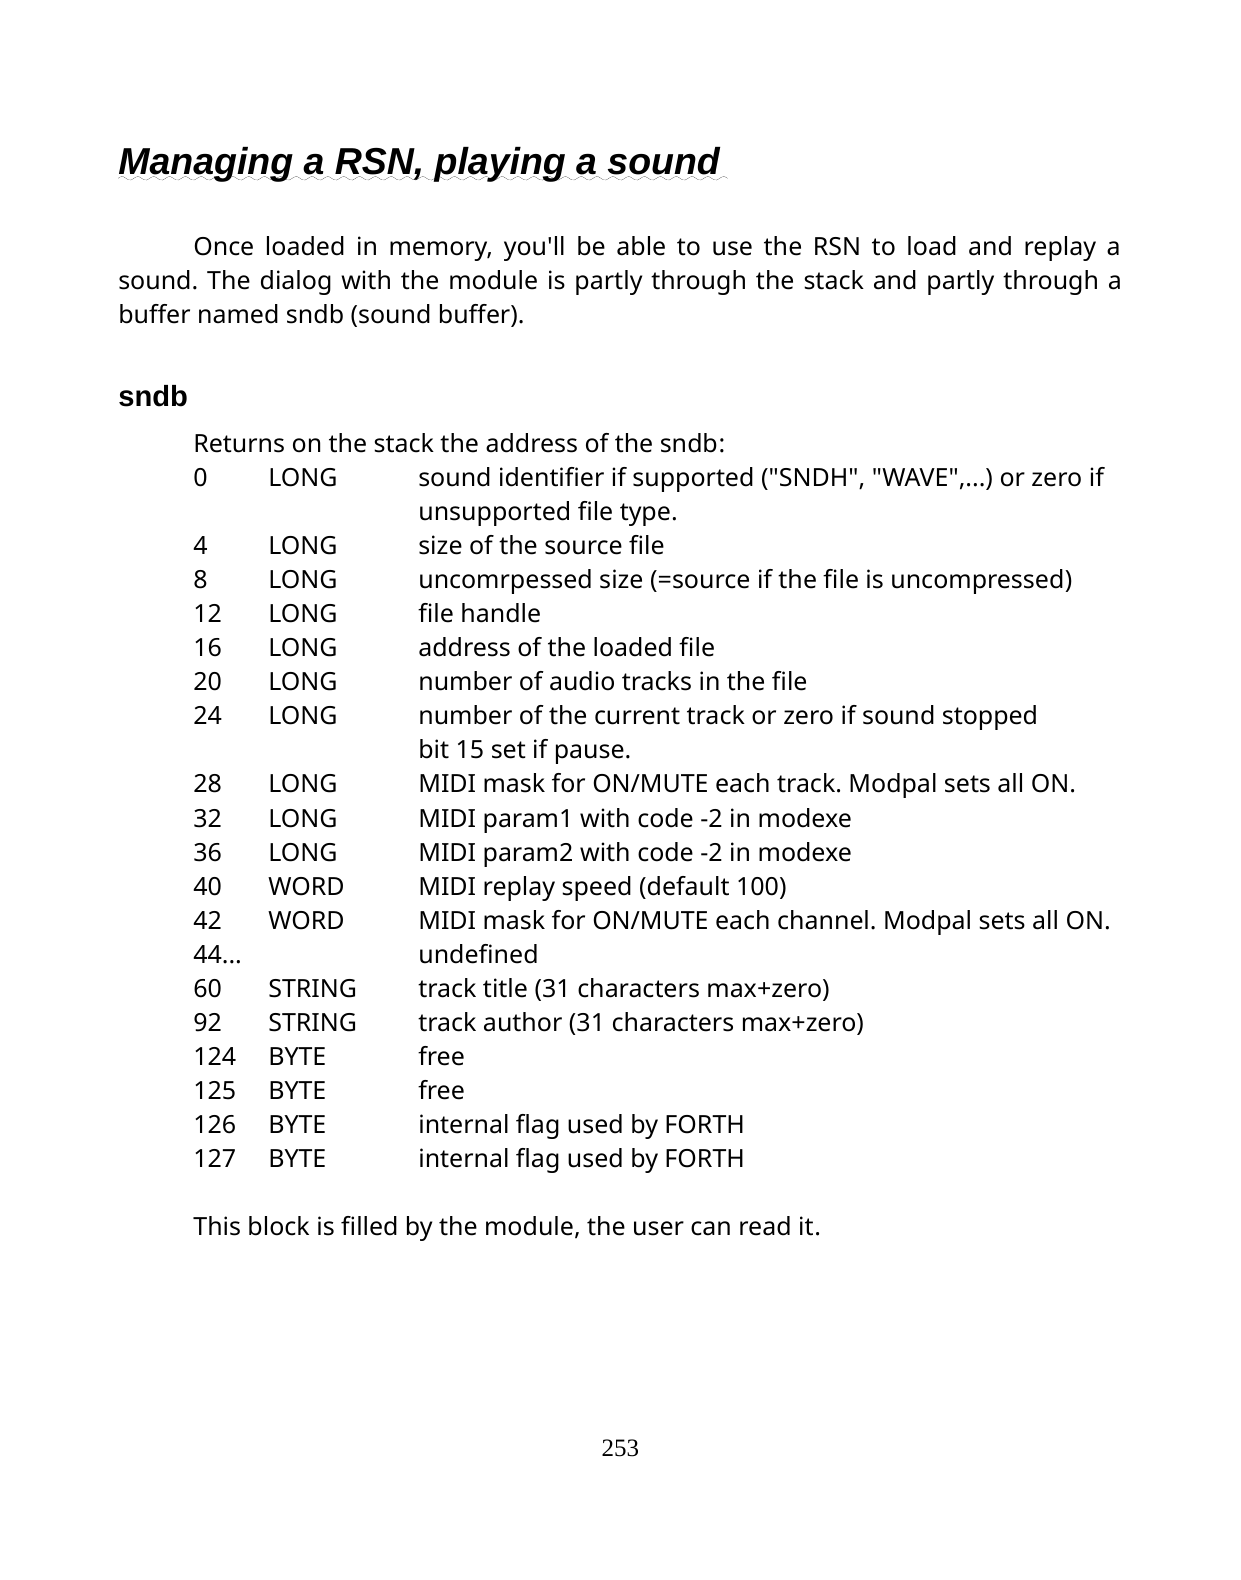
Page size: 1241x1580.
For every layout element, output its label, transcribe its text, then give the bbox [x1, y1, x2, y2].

text 42 WORD MIDI mask for ON/MUTE each channel. Modpal sets all ON. [118, 902, 1123, 936]
subtitle sndb [118, 379, 1122, 413]
text 4 LONG size of the source file [118, 528, 1123, 562]
text bit 15 set if pause. [118, 732, 1123, 766]
text 32 LONG MIDI param1 with code -2 in modexe [118, 800, 1123, 834]
text This block is filled by the module, the user can read it. [118, 1209, 1123, 1243]
text 16 LONG address of the loaded file [118, 630, 1123, 664]
text Once loaded in memory, you'll be able to use the RSN to load and replay a sound. The dialog with the module is partly through the stack and partly through a buffer named sndb (sound buffer). [118, 229, 1123, 331]
text 40 WORD MIDI replay speed (default 100) [118, 868, 1123, 902]
text 60 STRING track title (31 characters max+zero) [118, 971, 1123, 1004]
text 36 LONG MIDI param2 with code -2 in modexe [118, 834, 1123, 868]
text 125 BYTE free [118, 1073, 1123, 1107]
text 20 LONG number of audio tracks in the file [118, 664, 1123, 698]
text 12 LONG file handle [118, 596, 1123, 630]
text 44... undefined [118, 936, 1123, 971]
text Returns on the stack the address of the sndb: [118, 426, 1123, 459]
text 28 LONG MIDI mask for ON/MUTE each track. Modpal sets all ON. [118, 766, 1123, 800]
text 92 STRING track author (31 characters max+zero) [118, 1004, 1123, 1039]
text 8 LONG uncomrpessed size (=source if the file is uncompressed) [118, 562, 1123, 596]
text 126 BYTE internal flag used by FORTH [118, 1107, 1123, 1141]
text 127 BYTE internal flag used by FORTH [118, 1141, 1123, 1175]
text 0 LONG sound identifier if supported ("SNDH", "WAVE",...) or zero if [118, 459, 1123, 494]
text 124 BYTE free [118, 1039, 1123, 1073]
subtitle Managing a RSN, playing a sound [118, 139, 1122, 182]
text 24 LONG number of the current track or zero if sound stopped [118, 698, 1123, 732]
text unsupported file type. [118, 494, 1123, 528]
